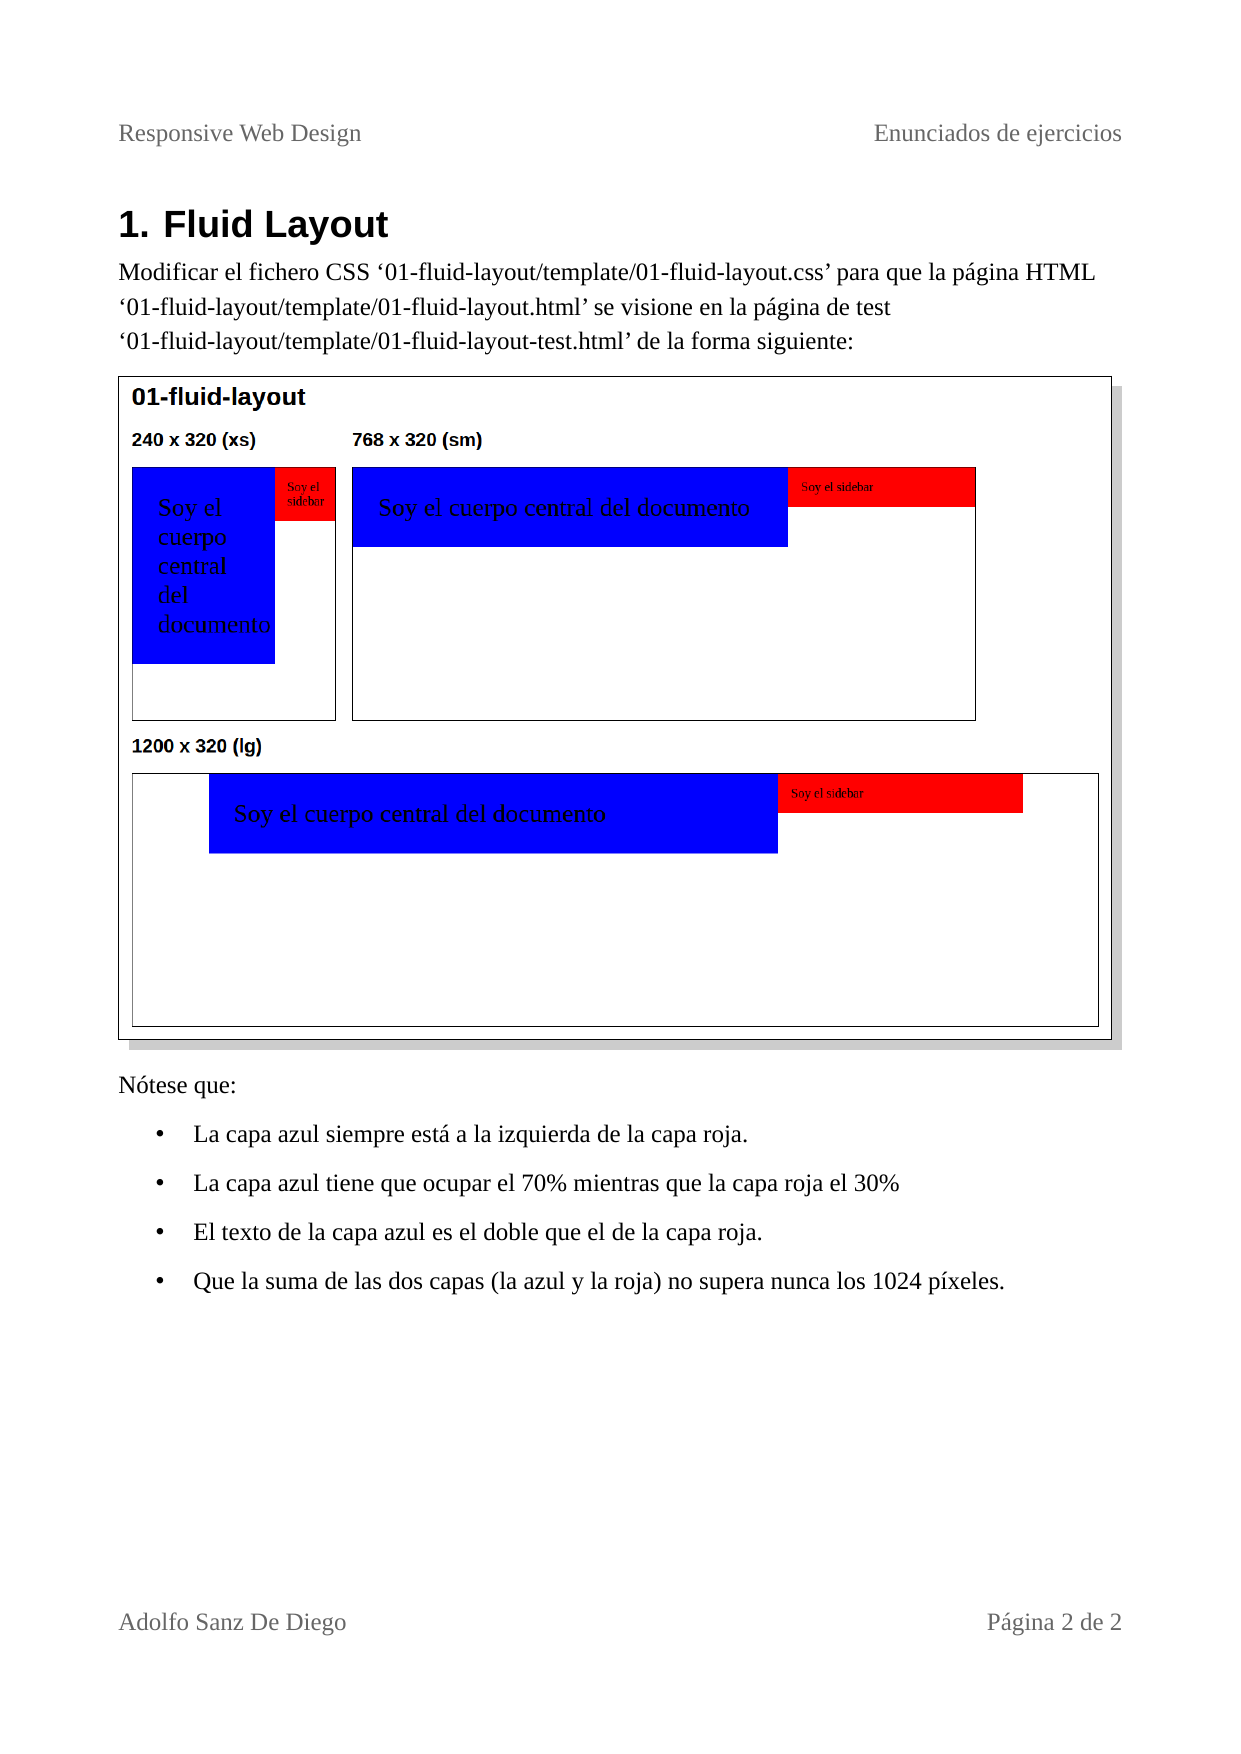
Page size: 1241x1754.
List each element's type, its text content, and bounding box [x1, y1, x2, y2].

list El texto de la capa azul es el doble que el de la capa roja. [156, 1217, 1122, 1246]
list La capa azul siempre está a la izquierda de la capa roja. [156, 1119, 1122, 1148]
list La capa azul tiene que ocupar el 70% mientras que la capa roja el 30% [156, 1168, 1122, 1197]
text Nótese que: [118, 1070, 1122, 1099]
picture [121, 378, 1109, 1037]
subtitle Fluid Layout [118, 201, 1122, 245]
text Modificar el fichero CSS ‘01-fluid-layout/template/01-fluid-layout.css’ para que la página HTML ‘01-fluid-layout/template/01-fluid-layout.html’ se visione en la página de test ‘01-fluid-layout/template/01-fluid-layout-test.html’ de la forma siguiente: [118, 257, 1122, 355]
list Que la suma de las dos capas (la azul y la roja) no supera nunca los 1024 píxeles. [156, 1266, 1122, 1295]
